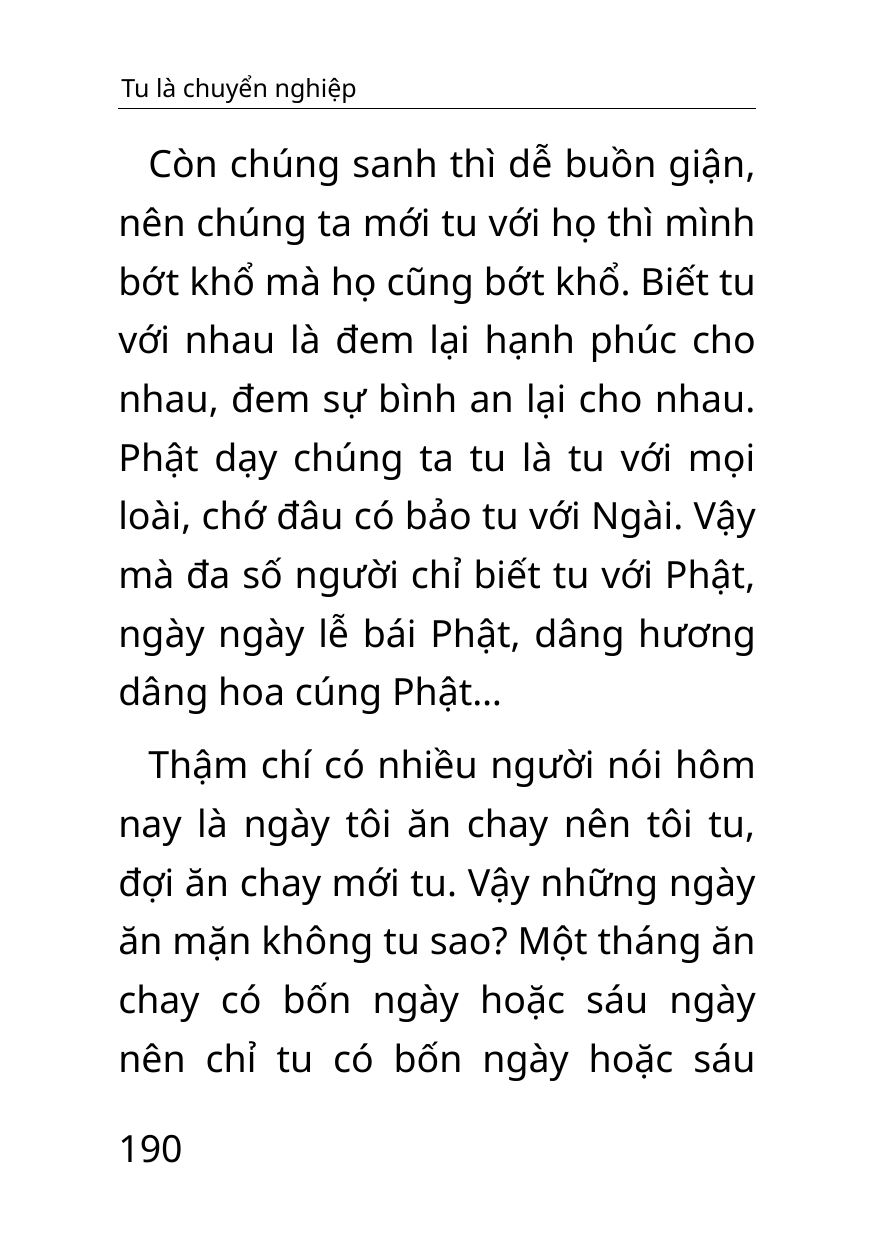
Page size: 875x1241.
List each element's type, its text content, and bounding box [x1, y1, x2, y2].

text Còn chúng sanh thì dễ buồn giận, nên chúng ta mới tu với họ thì mình bớt khổ mà họ cũng bớt khổ. Biết tu với nhau là đem lại hạnh phúc cho nhau, đem sự bình an lại cho nhau. Phật dạy chúng ta tu là tu với mọi loài, chớ đâu có bảo tu với Ngài. Vậy mà đa số người chỉ biết tu với Phật, ngày ngày lễ bái Phật, dâng hương dâng hoa cúng Phật… [118, 138, 756, 717]
text Thậm chí có nhiều người nói hôm nay là ngày tôi ăn chay nên tôi tu, đợi ăn chay mới tu. Vậy những ngày ăn mặn không tu sao? Một tháng ăn chay có bốn ngày hoặc sáu ngày nên chỉ tu có bốn ngày hoặc sáu [118, 739, 756, 1083]
